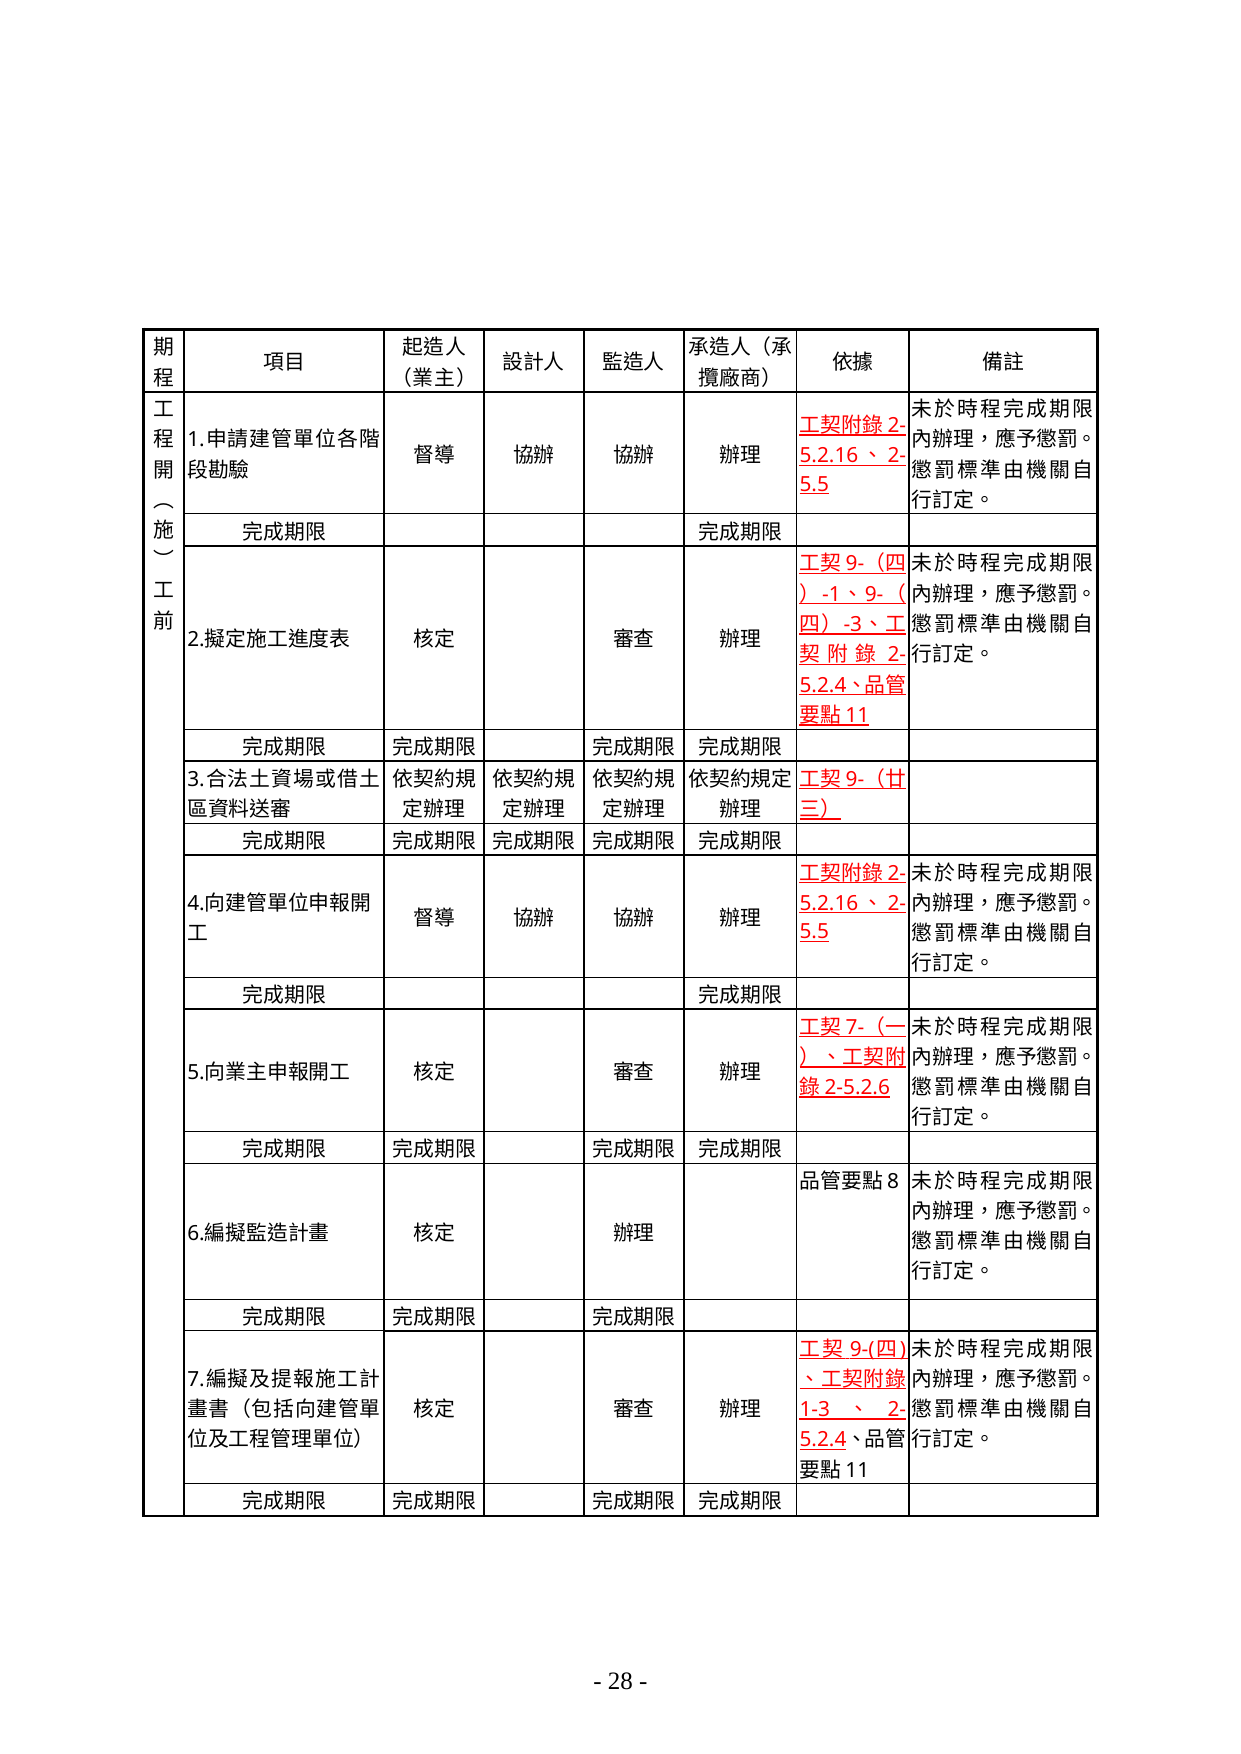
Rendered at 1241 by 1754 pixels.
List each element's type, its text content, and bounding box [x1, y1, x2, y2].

table_cell [485, 547, 583, 728]
table_cell 完成期限 [685, 1132, 796, 1162]
table_cell 核定 [385, 547, 483, 728]
table_cell 完成期限 [585, 824, 683, 854]
table_cell 辦理 [685, 1332, 796, 1483]
table_cell [485, 1132, 583, 1162]
table_cell [485, 1010, 583, 1131]
table_cell 辦理 [685, 856, 796, 977]
table_cell 辦理 [685, 393, 796, 513]
table_header 承造人（承攬廠商） [685, 331, 796, 391]
table_cell 未於時程完成期限內辦理，應予懲罰。 懲罰標準由機關自行訂定。 [910, 1332, 1096, 1483]
table_cell [485, 978, 583, 1008]
table_cell 完成期限 [185, 1484, 383, 1515]
table_cell 依契約規定辦理 [385, 762, 483, 822]
table_cell 未於時程完成期限內辦理，應予懲罰。 懲罰標準由機關自行訂定。 [910, 856, 1096, 977]
table_cell 工契7-（一）、工契附錄2-5.2.6 [797, 1010, 908, 1131]
table_cell 協辦 [585, 393, 683, 513]
table_cell 完成期限 [185, 730, 383, 760]
table_cell 辦理 [585, 1164, 683, 1298]
table_cell 協辦 [585, 856, 683, 977]
table_cell [485, 514, 583, 545]
table_header 項目 [185, 331, 383, 391]
table_cell [910, 730, 1096, 760]
table_cell [910, 1300, 1096, 1330]
table_cell 協辦 [485, 393, 583, 513]
table_cell 工契9-（四）-1、9-（四）-3、工契附錄2-5.2.4、品管要點11 [797, 547, 908, 728]
table_cell 工契9-（廿三） [797, 762, 908, 822]
table_cell [485, 730, 583, 760]
table_cell 辦理 [685, 1010, 796, 1131]
table_cell 品管要點8 [797, 1164, 908, 1298]
table_cell 4.向建管單位申報開 工 [185, 856, 383, 977]
table_cell [910, 1484, 1096, 1515]
table_cell 6.編擬監造計畫 [185, 1164, 383, 1298]
table_cell 完成期限 [585, 1484, 683, 1515]
table_header 監造人 [585, 331, 683, 391]
table_header 依據 [797, 331, 908, 391]
table_cell 完成期限 [585, 1132, 683, 1162]
table_cell [485, 1164, 583, 1298]
table_cell 未於時程完成期限內辦理，應予懲罰。 懲罰標準由機關自行訂定。 [910, 1164, 1096, 1298]
table_cell [910, 514, 1096, 545]
table_cell [485, 1484, 583, 1515]
table_cell 完成期限 [685, 824, 796, 854]
table_cell [910, 824, 1096, 854]
table_cell [385, 978, 483, 1008]
table_cell 完成期限 [185, 824, 383, 854]
table_header 期程 [145, 331, 183, 391]
table_cell 完成期限 [685, 730, 796, 760]
table_cell 完成期限 [185, 1300, 383, 1330]
table_cell 審查 [585, 1010, 683, 1131]
table_cell 完成期限 [385, 824, 483, 854]
table_cell 2.擬定施工進度表 [185, 547, 383, 728]
table_cell [910, 978, 1096, 1008]
table_cell [385, 514, 483, 545]
table_cell 未於時程完成期限內辦理，應予懲罰。 懲罰標準由機關自行訂定。 [910, 393, 1096, 513]
table_cell 完成期限 [185, 978, 383, 1008]
table_cell 完成期限 [585, 1300, 683, 1330]
table_cell 3.合法土資場或借土區資料送審 [185, 762, 383, 822]
table_cell 協辦 [485, 856, 583, 977]
table_cell 7.編擬及提報施工計畫書（包括向建管單位及工程管理單位） [185, 1331, 383, 1483]
table_header 備註 [910, 331, 1096, 391]
table_cell 審查 [585, 547, 683, 728]
table_cell 完成期限 [185, 514, 383, 545]
table_cell 完成期限 [585, 730, 683, 760]
table_cell 督導 [385, 393, 483, 513]
table_cell 工程開︵施︶工前 [145, 393, 183, 1515]
table_cell 核定 [385, 1164, 483, 1298]
table_cell 完成期限 [185, 1132, 383, 1162]
table_cell 工契9-(四)、工契附錄1-3、2-5.2.4、品管要點11 [797, 1332, 908, 1483]
table_cell 審查 [585, 1332, 683, 1483]
table_cell [585, 514, 683, 545]
table_cell 依契約規定辦理 [585, 762, 683, 822]
table_cell 督導 [385, 856, 483, 977]
table_header 起造人（業主） [385, 331, 483, 391]
table_cell 依契約規定辦理 [485, 762, 583, 822]
table_cell 依契約規定辦理 [685, 762, 796, 822]
table_cell 完成期限 [385, 730, 483, 760]
table_header 設計人 [485, 331, 583, 391]
table_cell 完成期限 [385, 1300, 483, 1330]
table_cell [910, 762, 1096, 822]
table_cell [797, 730, 908, 760]
table_cell 核定 [385, 1332, 483, 1483]
table_cell [485, 1332, 583, 1483]
table_cell 完成期限 [385, 1132, 483, 1162]
table_cell 未於時程完成期限內辦理，應予懲罰。 懲罰標準由機關自行訂定。 [910, 547, 1096, 728]
table_cell 5.向業主申報開工 [185, 1010, 383, 1131]
table_cell [797, 1132, 908, 1162]
table_cell [797, 1300, 908, 1330]
table_cell 1.申請建管單位各階段勘驗 [185, 393, 383, 513]
table_cell [797, 824, 908, 854]
table_cell 工契附錄2-5.2.16、2-5.5 [797, 856, 908, 977]
table_cell [685, 1164, 796, 1298]
table_cell 辦理 [685, 547, 796, 728]
table_cell 完成期限 [685, 978, 796, 1008]
table_cell 完成期限 [385, 1484, 483, 1515]
table_cell 核定 [385, 1010, 483, 1131]
table_cell [685, 1300, 796, 1330]
table_cell 完成期限 [685, 1484, 796, 1515]
table_cell [797, 1484, 908, 1515]
table_cell 完成期限 [685, 514, 796, 545]
table_cell 工契附錄2-5.2.16、2-5.5 [797, 393, 908, 513]
table_cell [797, 514, 908, 545]
table_cell [585, 978, 683, 1008]
table_cell [910, 1132, 1096, 1162]
table_cell [485, 1300, 583, 1330]
table_cell 完成期限 [485, 824, 583, 854]
table_cell 未於時程完成期限內辦理，應予懲罰。 懲罰標準由機關自行訂定。 [910, 1010, 1096, 1131]
table_cell [797, 978, 908, 1008]
